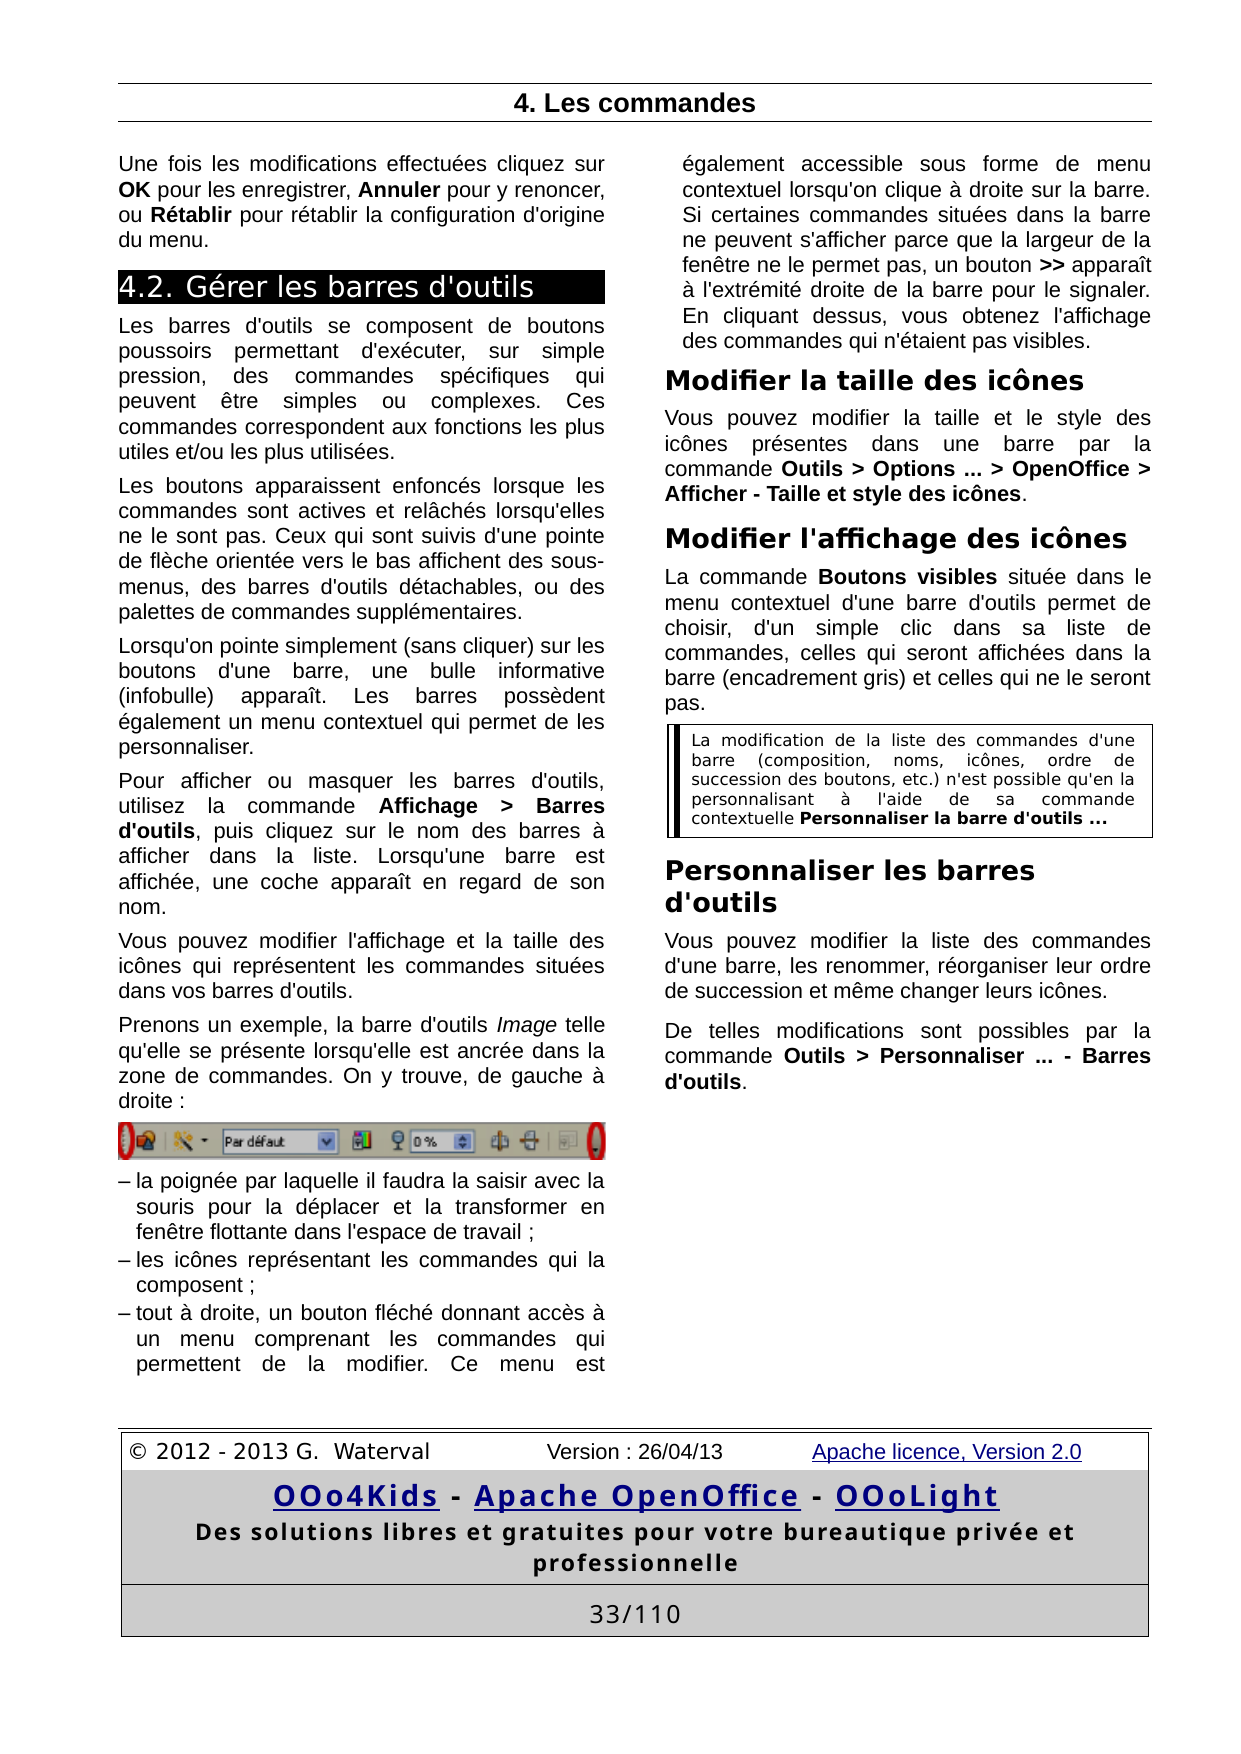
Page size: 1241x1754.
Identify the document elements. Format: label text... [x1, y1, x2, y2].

subtitle Modifier l'affichage des icônes [664, 524, 1152, 555]
table_header La modification de la liste des commandes d'une barre (composition, noms, icônes, ordre de succession des boutons, etc.) n'est possible qu'en la personnalisant à l'aide de sa commande contextuelle Personnaliser la barre d'outils ... [680, 725, 1152, 837]
text Les barres d'outils se composent de boutons poussoirs permettant d'exécuter, sur simple pression, des commandes spécifiques qui peuvent être simples ou complexes. Ces commandes correspondent aux fonctions les plus utiles et/ou les plus utilisées. [118, 313, 605, 464]
text Lorsqu'on pointe simplement (sans cliquer) sur les boutons d'une barre, une bulle informative (infobulle) apparaît. Les barres possèdent également un menu contextuel qui permet de les personnaliser. [118, 633, 605, 759]
text Vous pouvez modifier la taille et le style des icônes présentes dans une barre par la commande Outils > Options ... > OpenOffice > Afficher - Taille et style des icônes. [664, 405, 1152, 506]
text Pour afficher ou masquer les barres d'outils, utilisez la commande Affichage > Barres d'outils, puis cliquez sur le nom des barres à afficher dans la liste. Lorsqu'une barre est affichée, une coche apparaît en regard de son nom. [118, 768, 605, 919]
text La commande Boutons visibles située dans le menu contextuel d'une barre d'outils permet de choisir, d'un simple clic dans sa liste de commandes, celles qui seront affichées dans la barre (encadrement gris) et celles qui ne le seront pas. [664, 564, 1152, 715]
text Prenons un exemple, la barre d'outils Image telle qu'elle se présente lorsqu'elle est ancrée dans la zone de commandes. On y trouve, de gauche à droite : [118, 1012, 605, 1113]
list la poignée par laquelle il faudra la saisir avec la souris pour la déplacer et la transformer en fenêtre flottante dans l'espace de travail ; [118, 1168, 605, 1244]
text Une fois les modifications effectuées cliquez sur OK pour les enregistrer, Annuler pour y renoncer, ou Rétablir pour rétablir la configuration d'origine du menu. [118, 151, 605, 252]
text Les boutons apparaissent enfoncés lorsque les commandes sont actives et relâchés lorsqu'elles ne le sont pas. Ceux qui sont suivis d'une pointe de flèche orientée vers le bas affichent des sous-menus, des barres d'outils détachables, ou des palettes de commandes supplémentaires. [118, 473, 605, 624]
list les icônes représentant les commandes qui la composent ; [118, 1247, 605, 1297]
text Vous pouvez modifier la liste des commandes d'une barre, les renommer, réorganiser leur ordre de succession et même changer leurs icônes. [664, 928, 1152, 1003]
text Vous pouvez modifier l'affichage et la taille des icônes qui représentent les commandes situées dans vos barres d'outils. [118, 928, 605, 1003]
subtitle Modifier la taille des icônes [664, 365, 1152, 396]
list De telles modifications sont possibles par la commande Outils > Personnaliser ... - Barres d'outils. [664, 1018, 1152, 1094]
subtitle Gérer les barres d'outils [118, 270, 605, 304]
list également accessible sous forme de menu contextuel lorsqu'on clique à droite sur la barre. Si certaines commandes situées dans la barre ne peuvent s'afficher parce que la largeur de la fenêtre ne le permet pas, un bouton >> apparaît à l'extrémité droite de la barre pour le signaler. En cliquant dessus, vous obtenez l'affichage des commandes qui n'étaient pas visibles. [664, 151, 1152, 353]
list tout à droite, un bouton fléché donnant accès à un menu comprenant les commandes qui permettent de la modifier. Ce menu est [118, 1300, 605, 1376]
subtitle Personnaliser les barres d'outils [664, 856, 1152, 919]
